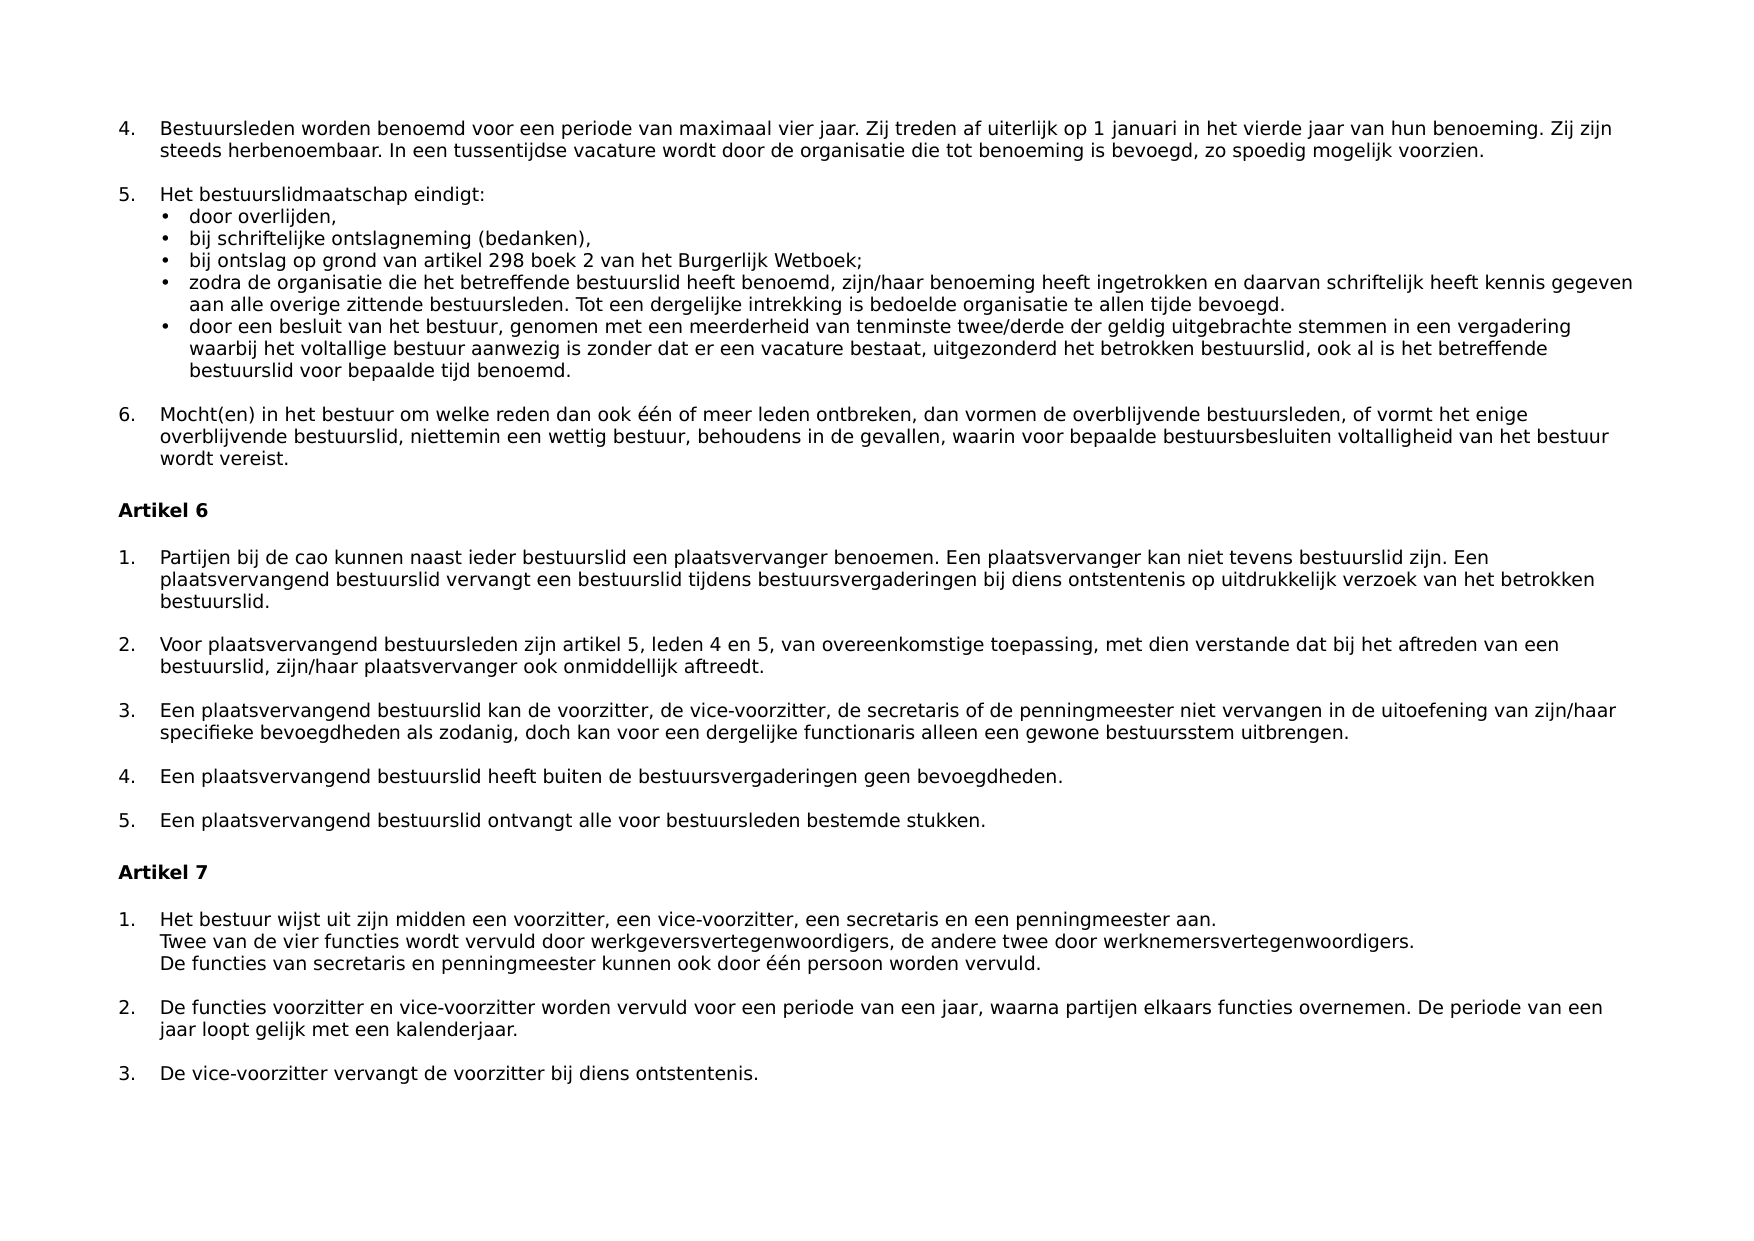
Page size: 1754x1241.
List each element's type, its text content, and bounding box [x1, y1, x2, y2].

text De functies van secretaris en penningmeester kunnen ook door één persoon worden vervuld. [159, 953, 1636, 975]
text • zodra de organisatie die het betreffende bestuurslid heeft benoemd, zijn/haar benoeming heeft ingetrokken en daarvan schriftelijk heeft kennis gegeven aan alle overige zittende bestuursleden. Tot een dergelijke intrekking is bedoelde organisatie te allen tijde bevoegd. [159, 272, 1636, 316]
text 5. Het bestuurslidmaatschap eindigt: [118, 184, 1636, 206]
text 2. De functies voorzitter en vice-voorzitter worden vervuld voor een periode van een jaar, waarna partijen elkaars functies overnemen. De periode van een jaar loopt gelijk met een kalenderjaar. [118, 997, 1636, 1041]
subtitle Artikel 6 [118, 499, 1636, 522]
text • bij schriftelijke ontslagneming (bedanken), [159, 228, 1636, 250]
text 3. Een plaatsvervangend bestuurslid kan de voorzitter, de vice-voorzitter, de secretaris of de penningmeester niet vervangen in de uitoefening van zijn/haar specifieke bevoegdheden als zodanig, doch kan voor een dergelijke functionaris alleen een gewone bestuursstem uitbrengen. [118, 700, 1636, 744]
text 5. Een plaatsvervangend bestuurslid ontvangt alle voor bestuursleden bestemde stukken. [118, 810, 1636, 832]
text 3. De vice-voorzitter vervangt de voorzitter bij diens ontstentenis. [118, 1062, 1636, 1084]
text 4. Bestuursleden worden benoemd voor een periode van maximaal vier jaar. Zij treden af uiterlijk op 1 januari in het vierde jaar van hun benoeming. Zij zijn steeds herbenoembaar. In een tussentijdse vacature wordt door de organisatie die tot benoeming is bevoegd, zo spoedig mogelijk voorzien. [118, 118, 1636, 162]
text • door een besluit van het bestuur, genomen met een meerderheid van tenminste twee/derde der geldig uitgebrachte stemmen in een vergadering waarbij het voltallige bestuur aanwezig is zonder dat er een vacature bestaat, uitgezonderd het betrokken bestuurslid, ook al is het betreffende bestuurslid voor bepaalde tijd benoemd. [159, 316, 1636, 382]
text 2. Voor plaatsvervangend bestuursleden zijn artikel 5, leden 4 en 5, van overeenkomstige toepassing, met dien verstande dat bij het aftreden van een bestuurslid, zijn/haar plaatsvervanger ook onmiddellijk aftreedt. [118, 634, 1636, 678]
text 4. Een plaatsvervangend bestuurslid heeft buiten de bestuursvergaderingen geen bevoegdheden. [118, 766, 1636, 788]
subtitle Artikel 7 [118, 862, 1636, 884]
text Twee van de vier functies wordt vervuld door werkgeversvertegenwoordigers, de andere twee door werknemersvertegenwoordigers. [159, 931, 1636, 953]
text • bij ontslag op grond van artikel 298 boek 2 van het Burgerlijk Wetboek; [159, 250, 1636, 272]
text 1. Partijen bij de cao kunnen naast ieder bestuurslid een plaatsvervanger benoemen. Een plaatsvervanger kan niet tevens bestuurslid zijn. Een plaatsvervangend bestuurslid vervangt een bestuurslid tijdens bestuursvergaderingen bij diens ontstentenis op uitdrukkelijk verzoek van het betrokken bestuurslid. [118, 547, 1636, 612]
text • door overlijden, [159, 206, 1636, 228]
text 6. Mocht(en) in het bestuur om welke reden dan ook één of meer leden ontbreken, dan vormen de overblijvende bestuursleden, of vormt het enige overblijvende bestuurslid, niettemin een wettig bestuur, behoudens in de gevallen, waarin voor bepaalde bestuursbesluiten voltalligheid van het bestuur wordt vereist. [118, 404, 1636, 469]
text 1. Het bestuur wijst uit zijn midden een voorzitter, een vice-voorzitter, een secretaris en een penningmeester aan. [118, 909, 1636, 931]
